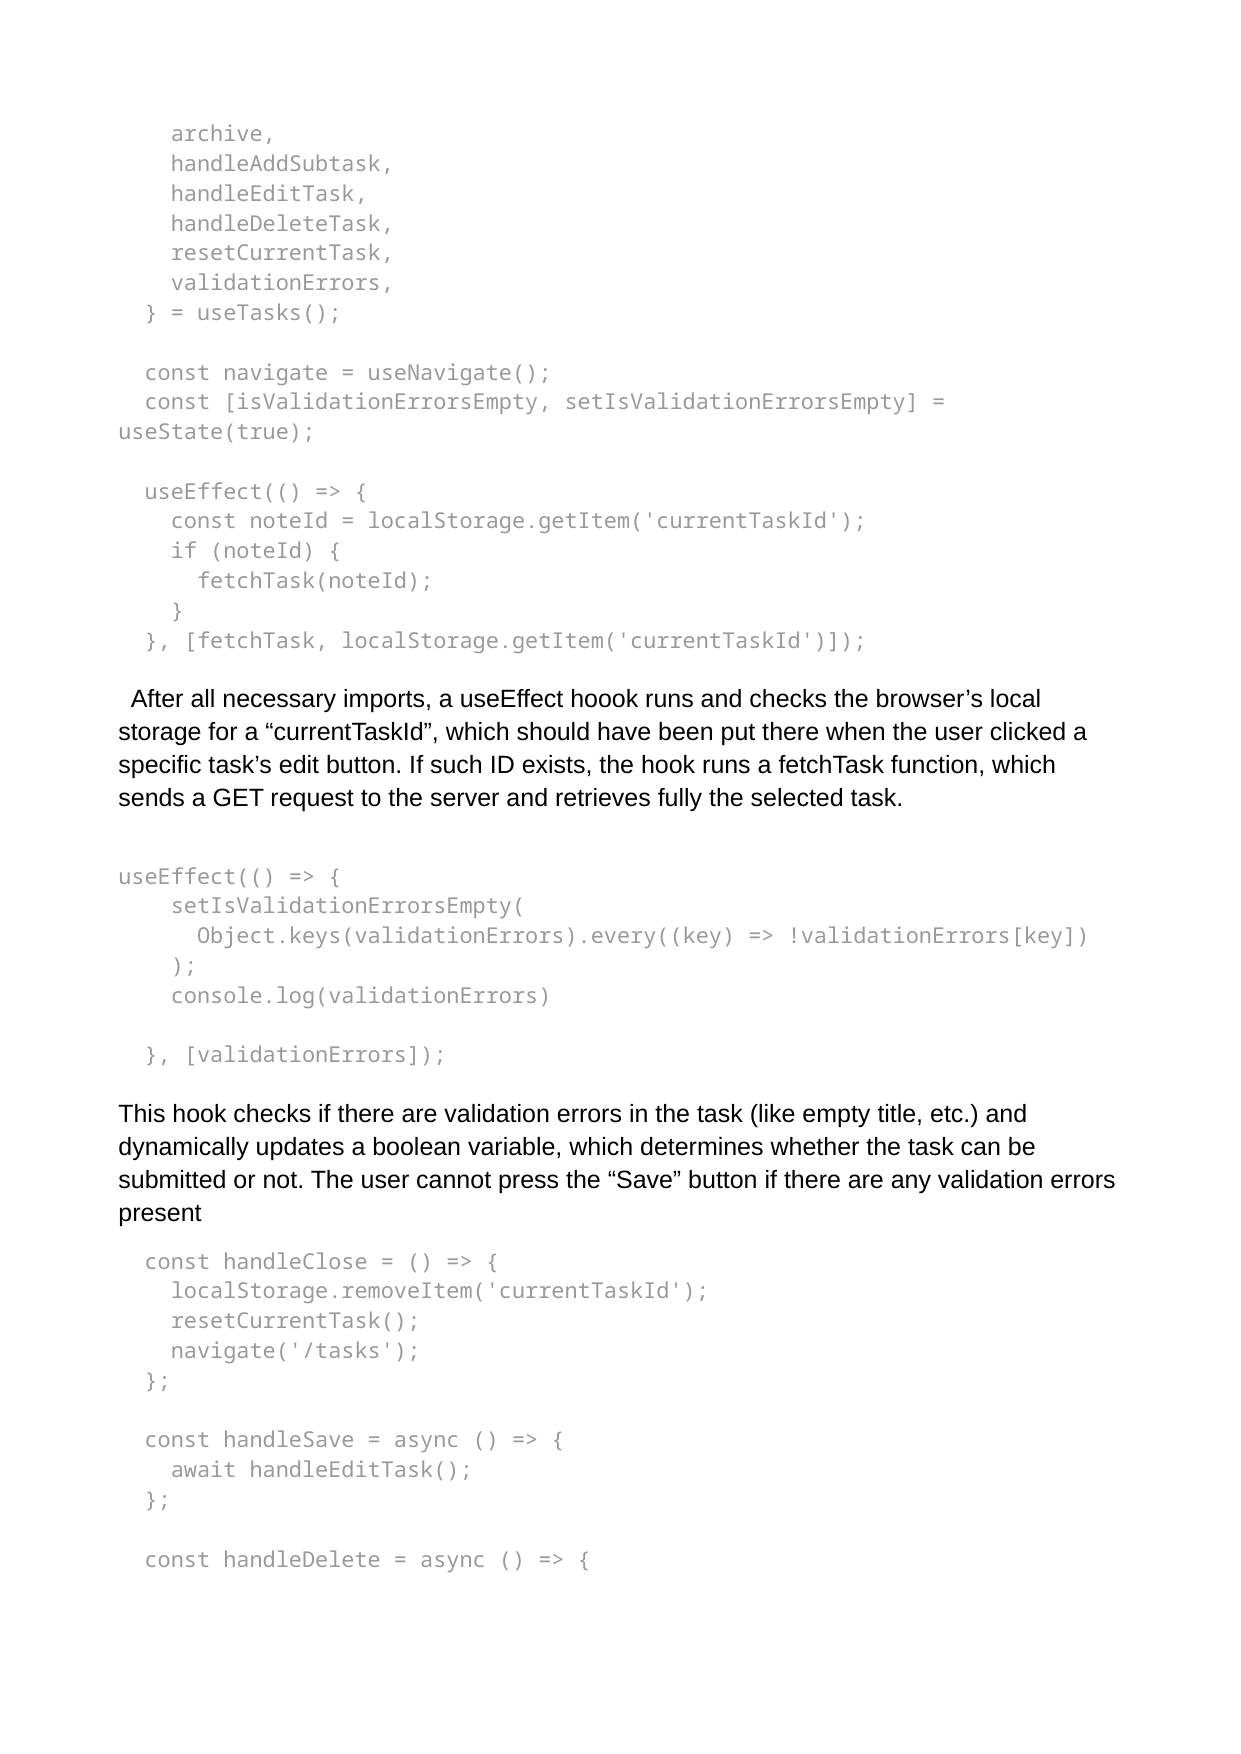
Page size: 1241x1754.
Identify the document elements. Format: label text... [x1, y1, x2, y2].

text resetCurrentTask, [118, 237, 1122, 267]
text ); [118, 950, 1122, 980]
text handleAddSubtask, [118, 148, 1122, 178]
text handleEditTask, [118, 178, 1122, 207]
text resetCurrentTask(); [118, 1305, 1122, 1335]
text const navigate = useNavigate(); [118, 356, 1122, 386]
text Object.keys(validationErrors).every((key) => !validationErrors[key]) [118, 920, 1122, 950]
text console.log(validationErrors) [118, 980, 1122, 1009]
text }; [118, 1484, 1122, 1514]
text fetchTask(noteId); [118, 565, 1122, 595]
text setIsValidationErrorsEmpty( [118, 890, 1122, 920]
text validationErrors, [118, 267, 1122, 297]
text After all necessary imports, a useEffect hoook runs and checks the browser’s local storage for a “currentTaskId”, which should have been put there when the user clicked a specific task’s edit button. If such ID exists, the hook runs a fetchTask function, which sends a GET request to the server and retrieves fully the selected task. [118, 684, 1122, 812]
text This hook checks if there are validation errors in the task (like empty title, etc.) and dynamically updates a boolean variable, which determines whether the task can be submitted or not. The user cannot press the “Save” button if there are any validation errors present [118, 1099, 1122, 1227]
text const handleSave = async () => { [118, 1424, 1122, 1454]
text useEffect(() => { [118, 861, 1122, 890]
text await handleEditTask(); [118, 1454, 1122, 1484]
text }, [fetchTask, localStorage.getItem('currentTaskId')]); [118, 624, 1122, 654]
text } = useTasks(); [118, 297, 1122, 327]
text useEffect(() => { [118, 476, 1122, 505]
text const handleClose = () => { [118, 1246, 1122, 1275]
text const handleDelete = async () => { [118, 1543, 1122, 1573]
text }, [validationErrors]); [118, 1039, 1122, 1069]
text if (noteId) { [118, 535, 1122, 565]
text } [118, 595, 1122, 624]
text const [isValidationErrorsEmpty, setIsValidationErrorsEmpty] = useState(true); [118, 386, 1122, 446]
text navigate('/tasks'); [118, 1335, 1122, 1365]
text const noteId = localStorage.getItem('currentTaskId'); [118, 505, 1122, 535]
text handleDeleteTask, [118, 207, 1122, 237]
text archive, [118, 118, 1122, 148]
text localStorage.removeItem('currentTaskId'); [118, 1275, 1122, 1305]
text }; [118, 1365, 1122, 1394]
